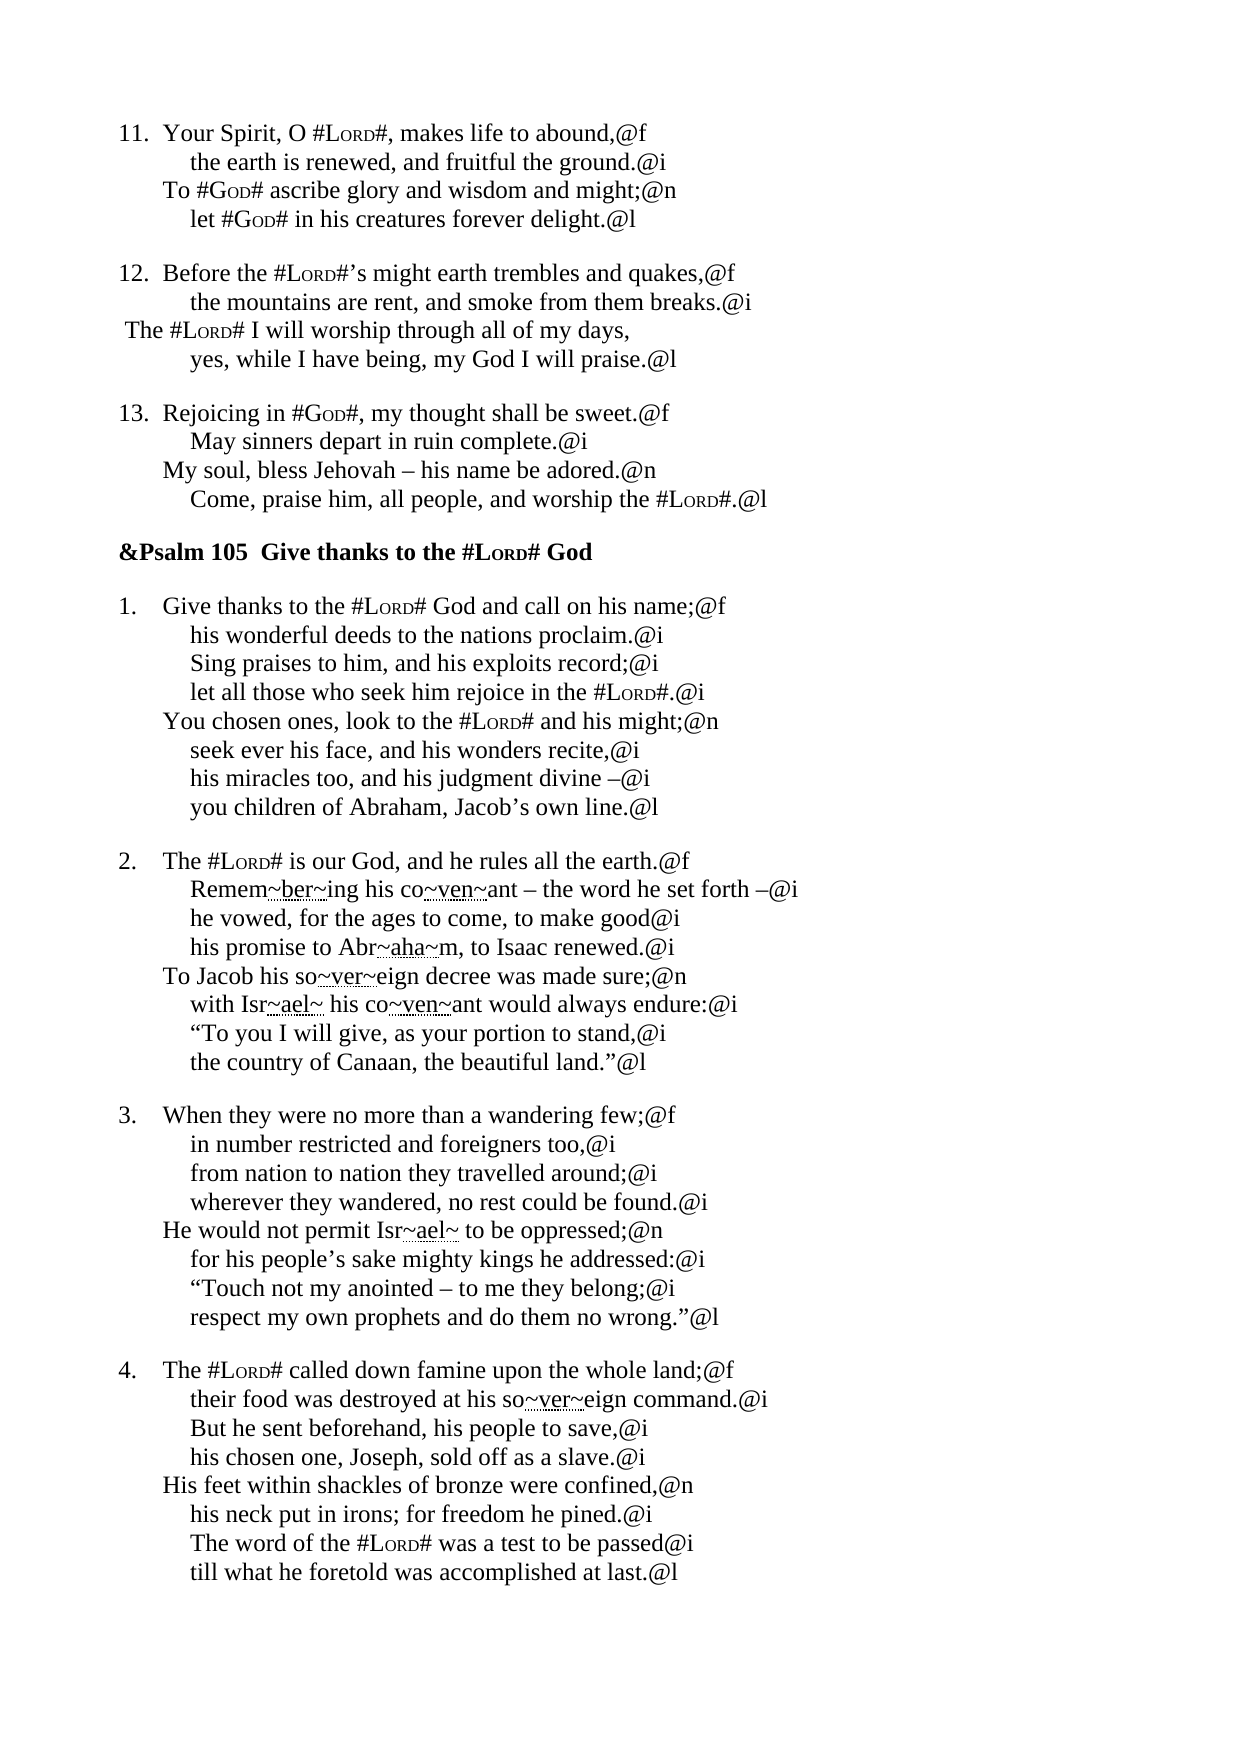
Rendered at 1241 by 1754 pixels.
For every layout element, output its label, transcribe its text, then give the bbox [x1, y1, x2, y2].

text their food was destroyed at his so~ver~eign command.@i [171, 1384, 1122, 1413]
text for his people’s sake mighty kings he addressed:@i [171, 1244, 1122, 1273]
text the mountains are rent, and smoke from them breaks.@i [171, 287, 1122, 315]
text his wonderful deeds to the nations proclaim.@i [171, 620, 1122, 648]
text 12. Before the #Lord#’s might earth trembles and quakes,@f [118, 258, 1122, 287]
text respect my own prophets and do them no wrong.”@l [171, 1302, 1122, 1331]
text May sinners depart in ruin complete.@i [171, 426, 1122, 455]
text “To you I will give, as your portion to stand,@i [171, 1018, 1122, 1047]
text the earth is renewed, and fruitful the ground.@i [171, 147, 1122, 176]
text seek ever his face, and his wonders recite,@i [171, 735, 1122, 763]
text “Touch not my anointed – to me they belong;@i [171, 1273, 1122, 1302]
text His feet within shackles of bronze were confined,@n [162, 1470, 1122, 1499]
text 11. Your Spirit, O #Lord#, makes life to abound,@f [118, 118, 1122, 147]
text You chosen ones, look to the #Lord# and his might;@n [162, 706, 1122, 735]
text Remem~ber~ing his co~ven~ant – the word he set forth –@i [171, 874, 1122, 903]
text his neck put in irons; for freedom he pined.@i [171, 1499, 1122, 1528]
text He would not permit Isr~ael~ to be oppressed;@n [162, 1216, 1122, 1244]
text 1. Give thanks to the #Lord# God and call on his name;@f [118, 591, 1122, 620]
text 4. The #Lord# called down famine upon the whole land;@f [118, 1355, 1122, 1384]
text To Jacob his so~ver~eign decree was made sure;@n [162, 961, 1122, 989]
text you children of Abraham, Jacob’s own line.@l [171, 792, 1122, 821]
text yes, while I have being, my God I will praise.@l [171, 344, 1122, 373]
text 3. When they were no more than a wandering few;@f [118, 1101, 1122, 1129]
text To #God# ascribe glory and wisdom and might;@n [162, 176, 1122, 204]
text his chosen one, Joseph, sold off as a slave.@i [171, 1442, 1122, 1470]
text his promise to Abr~aha~m, to Isaac renewed.@i [171, 932, 1122, 961]
text he vowed, for the ages to come, to make good@i [171, 903, 1122, 932]
text But he sent beforehand, his people to save,@i [171, 1413, 1122, 1442]
text 13. Rejoicing in #God#, my thought shall be sweet.@f [118, 398, 1122, 426]
text The #Lord# I will worship through all of my days, [118, 315, 1122, 344]
text let #God# in his creatures forever delight.@l [171, 204, 1122, 233]
text with Isr~ael~ his co~ven~ant would always endure:@i [171, 989, 1122, 1018]
text The word of the #Lord# was a test to be passed@i [171, 1528, 1122, 1557]
text in number restricted and foreigners too,@i [171, 1129, 1122, 1158]
text Sing praises to him, and his exploits record;@i [171, 648, 1122, 677]
text wherever they wandered, no rest could be found.@i [171, 1187, 1122, 1216]
text the country of Canaan, the beautiful land.”@l [171, 1047, 1122, 1076]
text My soul, bless Jehovah – his name be adored.@n [162, 455, 1122, 484]
text Come, praise him, all people, and worship the #Lord#.@l [171, 484, 1122, 513]
text till what he foretold was accomplished at last.@l [171, 1557, 1122, 1585]
text let all those who seek him rejoice in the #Lord#.@i [171, 677, 1122, 706]
text his miracles too, and his judgment divine –@i [171, 763, 1122, 792]
text 2. The #Lord# is our God, and he rules all the earth.@f [118, 846, 1122, 874]
text from nation to nation they travelled around;@i [171, 1158, 1122, 1187]
subtitle &Psalm 105 Give thanks to the #Lord# God [118, 537, 1122, 566]
